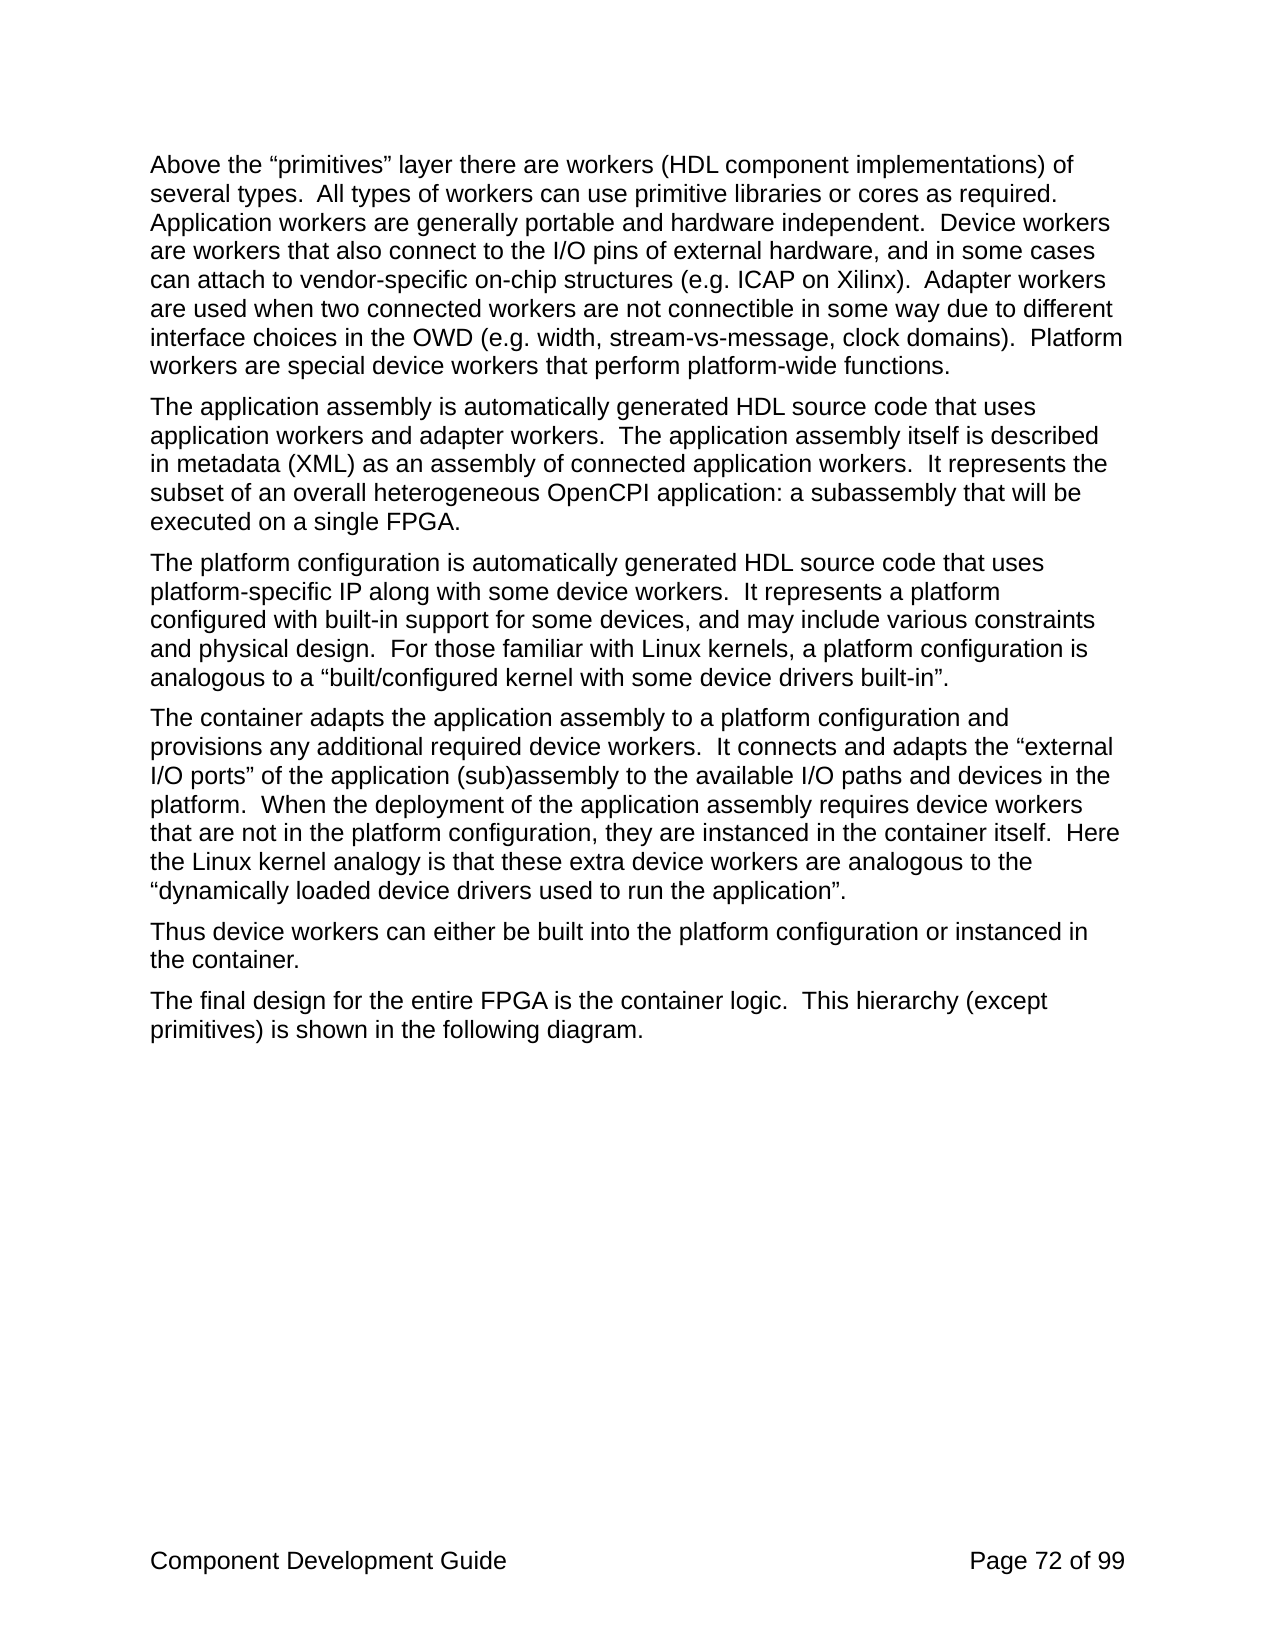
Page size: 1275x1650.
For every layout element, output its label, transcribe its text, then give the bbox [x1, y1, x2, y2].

text The platform configuration is automatically generated HDL source code that uses platform-specific IP along with some device workers. It represents a platform configured with built-in support for some devices, and may include various constraints and physical design. For those familiar with Linux kernels, a platform configuration is analogous to a “built/configured kernel with some device drivers built-in”. [150, 548, 1125, 691]
text Above the “primitives” layer there are workers (HDL component implementations) of several types. All types of workers can use primitive libraries or cores as required. Application workers are generally portable and hardware independent. Device workers are workers that also connect to the I/O pins of external hardware, and in some cases can attach to vendor-specific on-chip structures (e.g. ICAP on Xilinx). Adapter workers are used when two connected workers are not connectible in some way due to different interface choices in the OWD (e.g. width, stream-vs-message, clock domains). Platform workers are special device workers that perform platform-wide functions. [150, 150, 1125, 380]
text The application assembly is automatically generated HDL source code that uses application workers and adapter workers. The application assembly itself is described in metadata (XML) as an assembly of connected application workers. It represents the subset of an overall heterogeneous OpenCPI application: a subassembly that will be executed on a single FPGA. [150, 392, 1125, 536]
text The final design for the entire FPGA is the container logic. This hierarchy (except primitives) is shown in the following diagram. [150, 986, 1125, 1044]
text The container adapts the application assembly to a platform configuration and provisions any additional required device workers. It connects and adapts the “external I/O ports” of the application (sub)assembly to the available I/O paths and devices in the platform. When the deployment of the application assembly requires device workers that are not in the platform configuration, they are instanced in the container itself. Here the Linux kernel analogy is that these extra device workers are analogous to the “dynamically loaded device drivers used to run the application”. [150, 703, 1125, 905]
text Thus device workers can either be built into the platform configuration or instanced in the container. [150, 917, 1125, 974]
